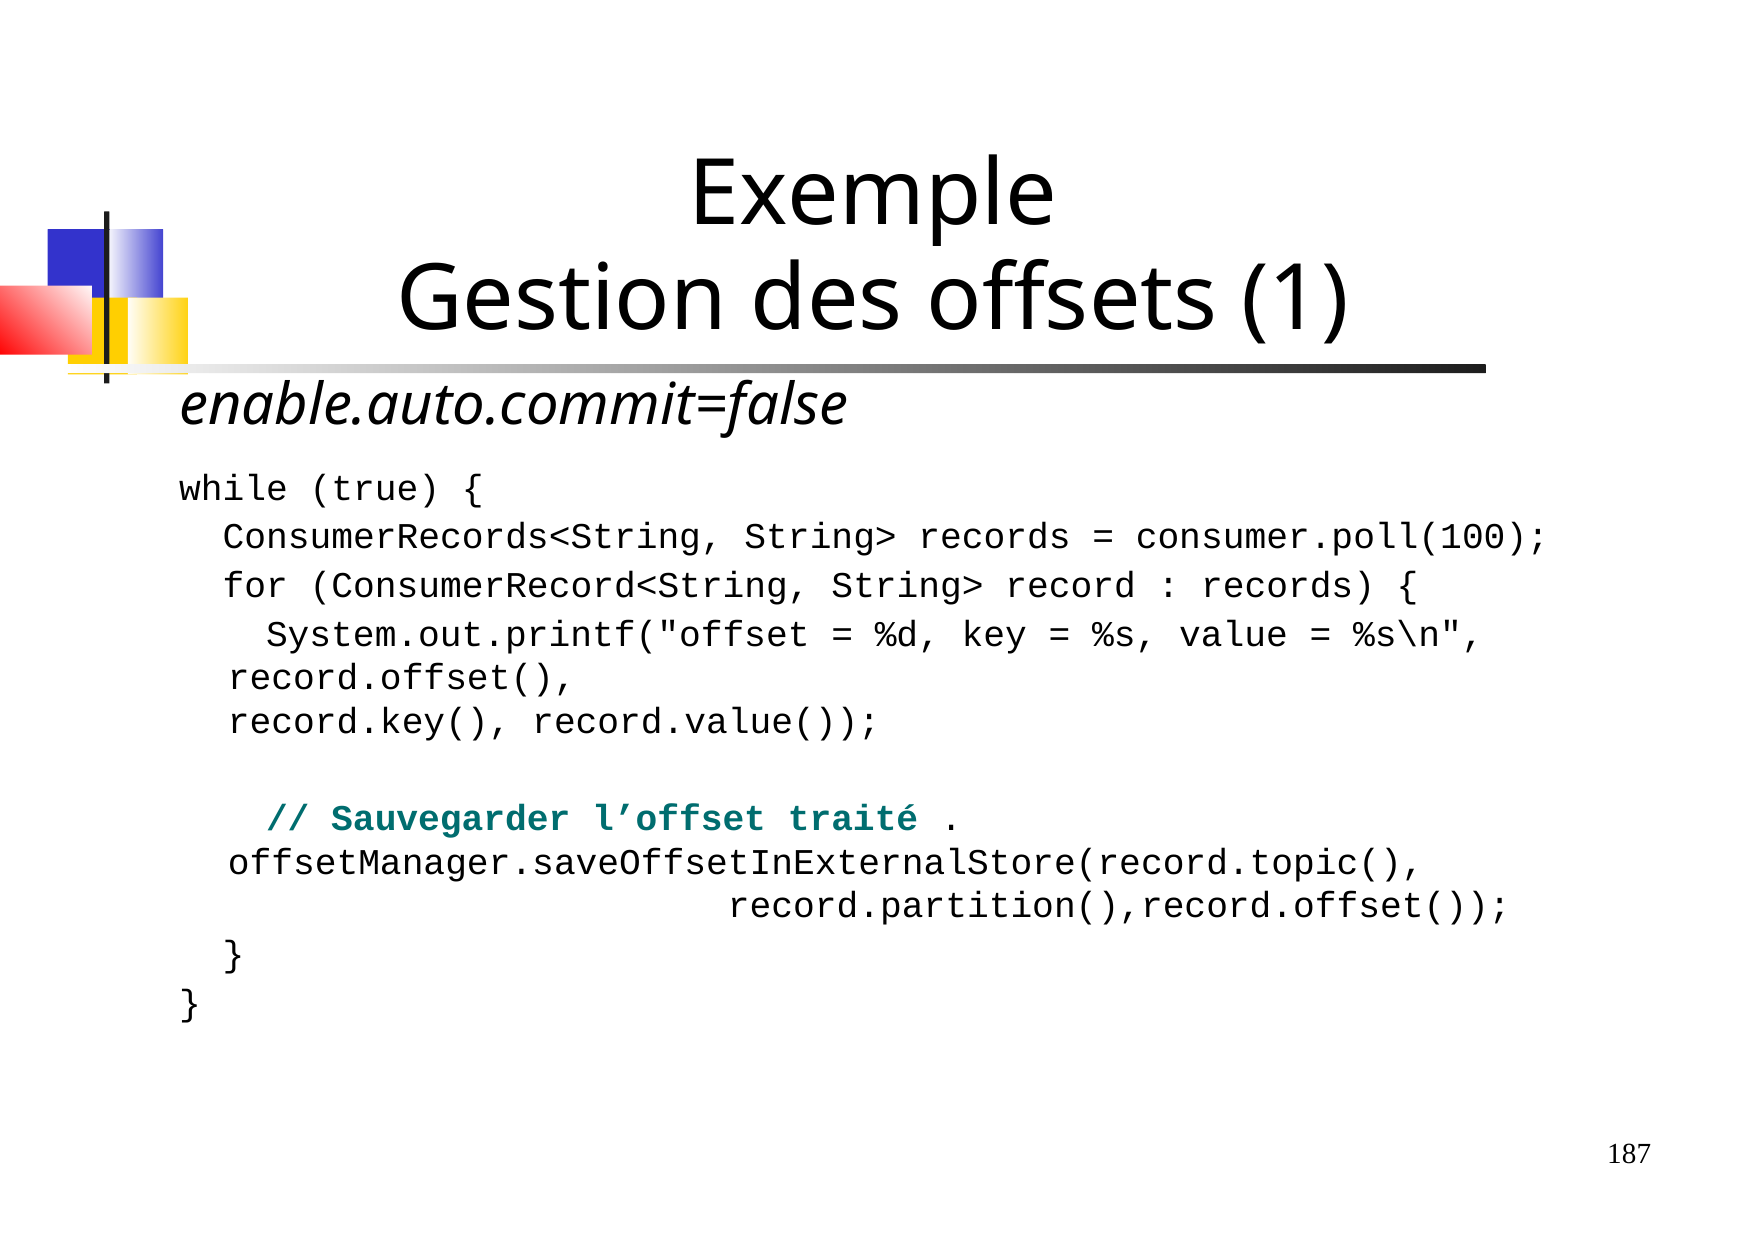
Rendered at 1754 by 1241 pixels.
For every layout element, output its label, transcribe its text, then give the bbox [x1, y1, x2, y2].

title Exemple Gestion des offsets (1) [179, 139, 1567, 351]
list enable.auto.commit=false while (true) { ConsumerRecords<String, String> records = consumer.poll(100); for (ConsumerRecord<String, String> record : records) { System.out.printf("offset = %d, key = %s, value = %s\n", record.offset(), record.key(), record.value()); // Sauvegarder l’offset traité . offsetManager.saveOffsetInExternalStore(record.topic(), record.partition(),record.offset()); } } [179, 371, 1567, 1091]
